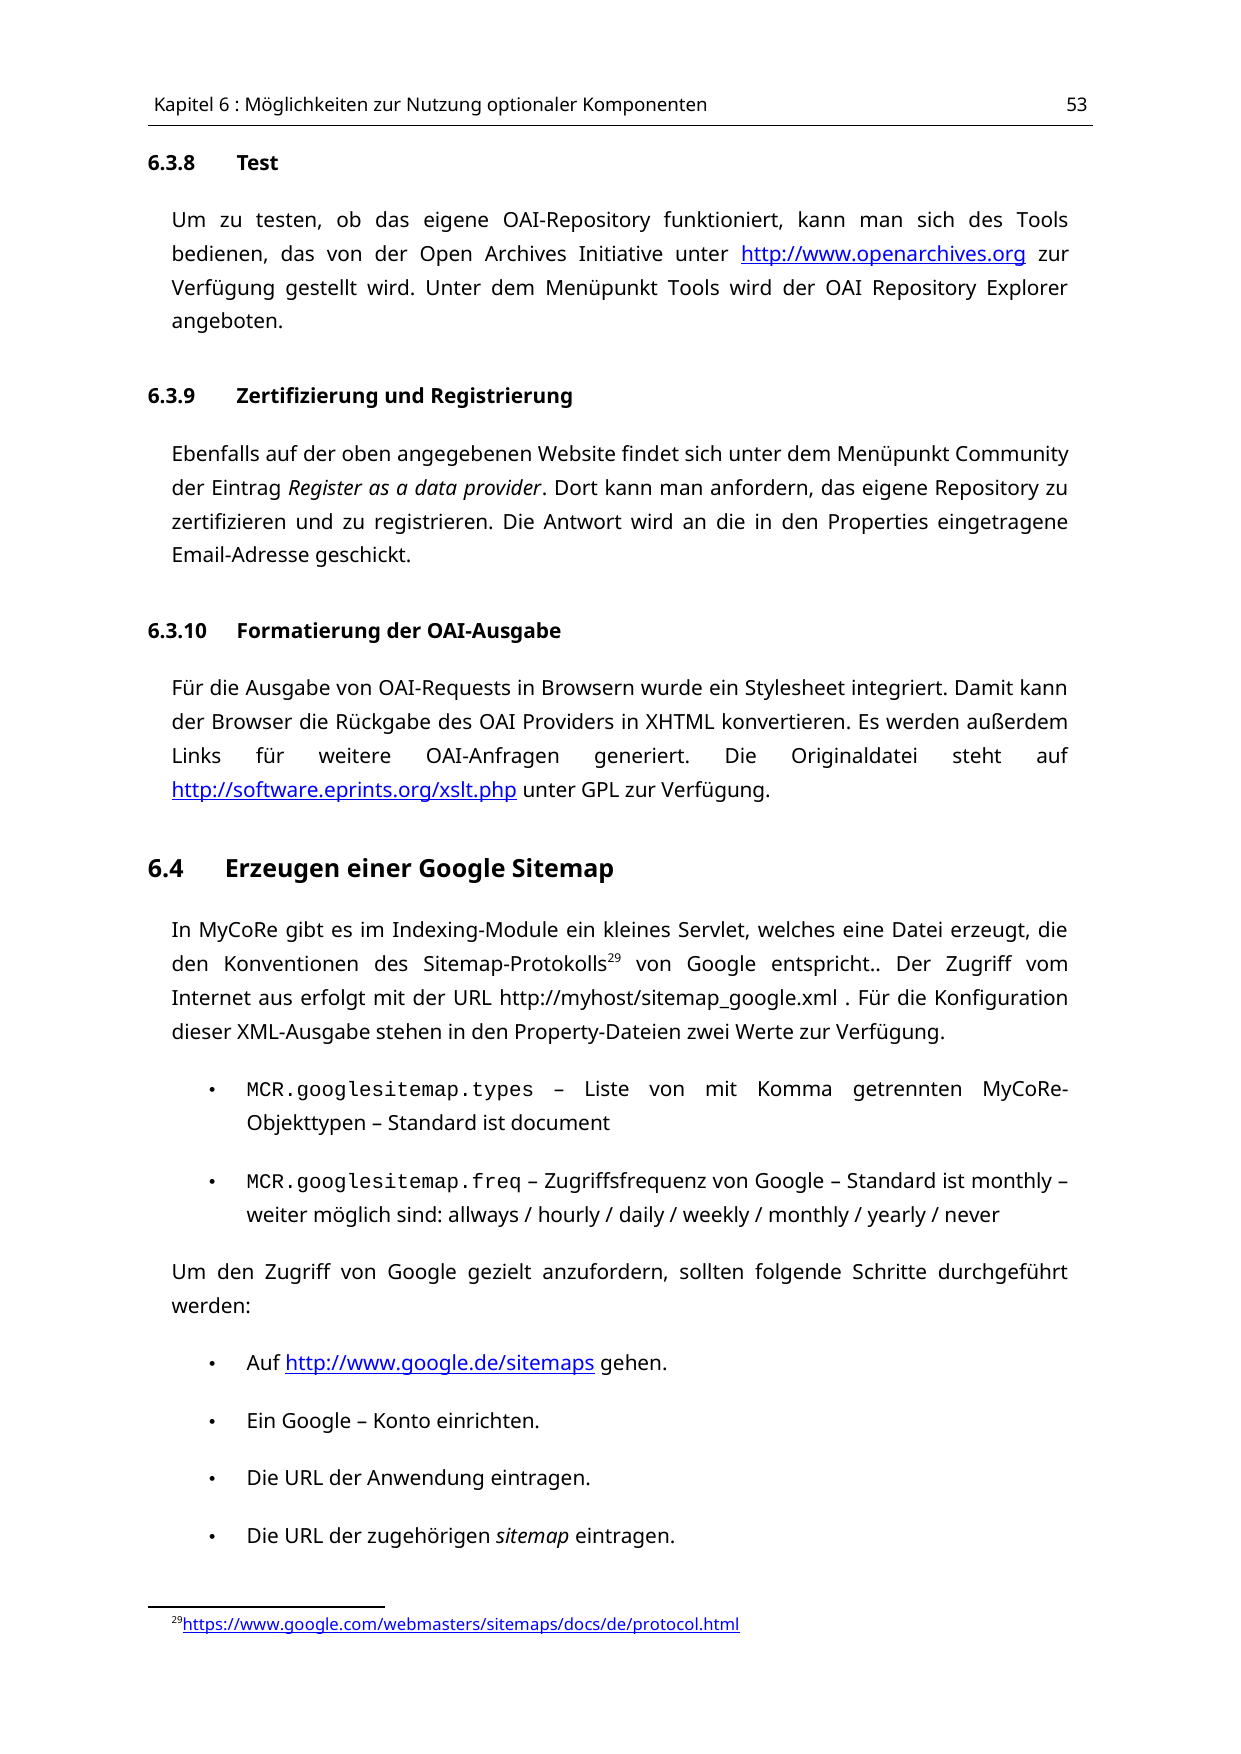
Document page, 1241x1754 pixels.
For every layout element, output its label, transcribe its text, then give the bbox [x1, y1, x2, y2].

list Auf http://www.google.de/sitemaps gehen. [209, 1348, 1069, 1377]
subtitle Formatierung der OAI-Ausgabe [148, 616, 1092, 644]
subtitle Erzeugen einer Google Sitemap [148, 851, 1092, 885]
list Ein Google – Konto einrichten. [209, 1406, 1069, 1434]
text Um den Zugriff von Google gezielt anzufordern, sollten folgende Schritte durchgeführt werden: [171, 1257, 1069, 1319]
list MCR.googlesitemap.types – Liste von mit Komma getrennten MyCoRe-Objekttypen – Standard ist document [209, 1074, 1069, 1137]
text https://www.google.com/webmasters/sitemaps/docs/de/protocol.html [171, 1613, 1069, 1636]
list Die URL der zugehörigen sitemap eintragen. [209, 1521, 1069, 1549]
text Um zu testen, ob das eigene OAI-Repository funktioniert, kann man sich des Tools bedienen, das von der Open Archives Initiative unter http://www.openarchives.org zur Verfügung gestellt wird. Unter dem Menüpunkt Tools wird der OAI Repository Explorer angeboten. [171, 205, 1069, 335]
subtitle Zertifizierung und Registrierung [148, 382, 1092, 410]
list Die URL der Anwendung eintragen. [209, 1463, 1069, 1492]
subtitle Test [148, 148, 1092, 176]
text Für die Ausgabe von OAI-Requests in Browsern wurde ein Stylesheet integriert. Damit kann der Browser die Rückgabe des OAI Providers in XHTML konvertieren. Es werden außerdem Links für weitere OAI-Anfragen generiert. Die Originaldatei steht auf http://software.eprints.org/xslt.php unter GPL zur Verfügung. [171, 673, 1069, 803]
list MCR.googlesitemap.freq – Zugriffsfrequenz von Google – Standard ist monthly – weiter möglich sind: allways / hourly / daily / weekly / monthly / yearly / never [209, 1166, 1069, 1228]
text Ebenfalls auf der oben angegebenen Website findet sich unter dem Menüpunkt Community der Eintrag Register as a data provider. Dort kann man anfordern, das eigene Repository zu zertifizieren und zu registrieren. Die Antwort wird an die in den Properties eingetragene Email-Adresse geschickt. [171, 439, 1069, 569]
text In MyCoRe gibt es im Indexing-Module ein kleines Servlet, welches eine Datei erzeugt, die den Konventionen des Sitemap-Protokolls von Google entspricht.. Der Zugriff vom Internet aus erfolgt mit der URL http://myhost/sitemap_google.xml . Für die Konfiguration dieser XML-Ausgabe stehen in den Property-Dateien zwei Werte zur Verfügung. [171, 915, 1069, 1045]
